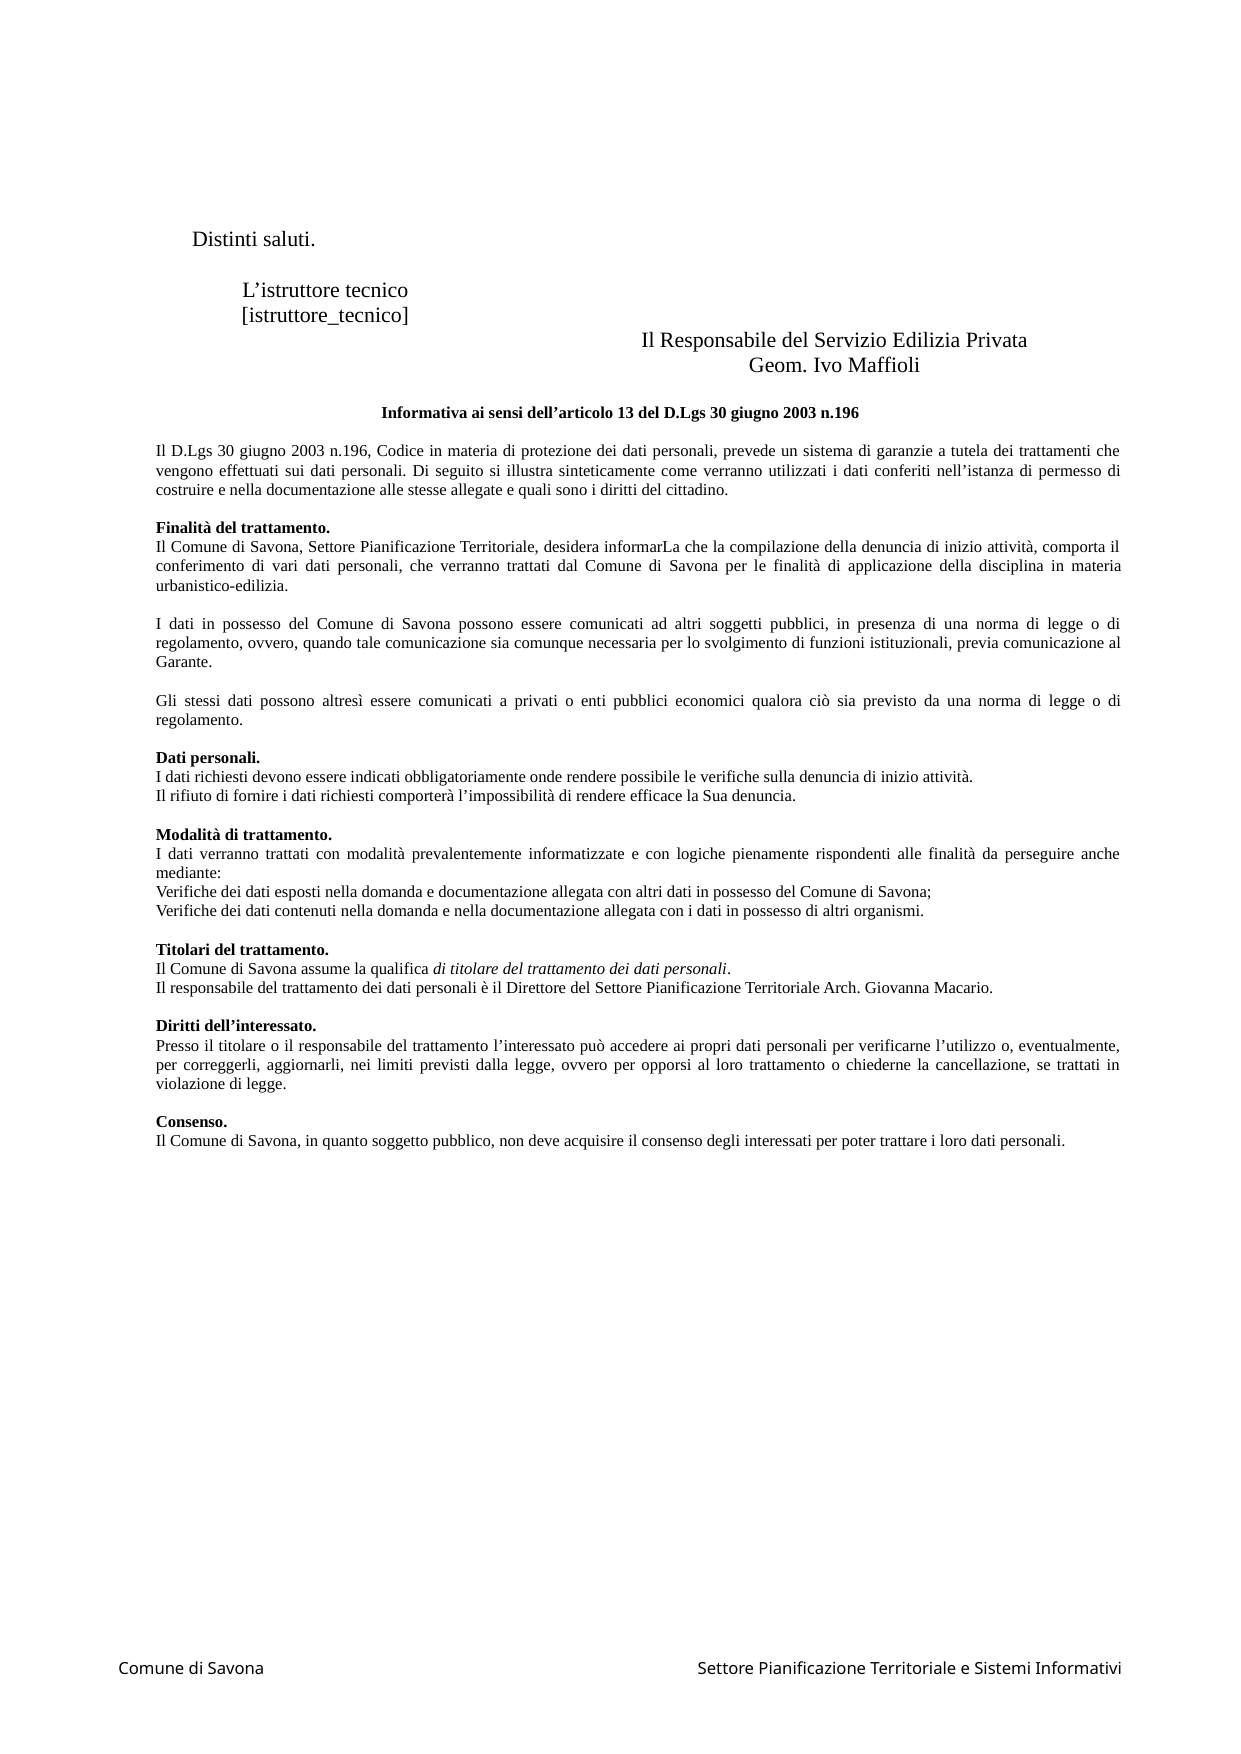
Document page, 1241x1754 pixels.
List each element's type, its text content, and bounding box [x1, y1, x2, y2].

text Diritti dell’interessato. [156, 1016, 1122, 1035]
text Il D.Lgs 30 giugno 2003 n.196, Codice in materia di protezione dei dati personali, prevede un sistema di garanzie a tutela dei trattamenti che vengono effettuati sui dati personali. Di seguito si illustra sinteticamente come verranno utilizzati i dati conferiti nell’istanza di permesso di costruire e nella documentazione alle stesse allegate e quali sono i diritti del cittadino. [156, 441, 1122, 499]
text Il Comune di Savona, in quanto soggetto pubblico, non deve acquisire il consenso degli interessati per poter trattare i loro dati personali. [156, 1131, 1122, 1150]
subtitle Informativa ai sensi dell’articolo 13 del D.Lgs 30 giugno 2003 n.196 [118, 403, 1122, 422]
table_cell Il Responsabile del Servizio Edilizia Privata Geom. Ivo Maffioli [502, 327, 1129, 378]
text Gli stessi dati possono altresì essere comunicati a privati o enti pubblici economici qualora ciò sia previsto da una norma di legge o di regolamento. [156, 690, 1122, 729]
table_cell [111, 327, 502, 378]
text Distinti saluti. [156, 226, 1122, 252]
text Il rifiuto di fornire i dati richiesti comporterà l’impossibilità di rendere efficace la Sua denuncia. [156, 786, 1122, 805]
text Consenso. [156, 1112, 1122, 1131]
text I dati in possesso del Comune di Savona possono essere comunicati ad altri soggetti pubblici, in presenza di una norma di legge o di regolamento, ovvero, quando tale comunicazione sia comunque necessaria per lo svolgimento di funzioni istituzionali, previa comunicazione al Garante. [156, 614, 1122, 671]
text Dati personali. [156, 748, 1122, 767]
text Finalità del trattamento. [118, 518, 1122, 537]
text I dati verranno trattati con modalità prevalentemente informatizzate e con logiche pienamente rispondenti alle finalità da perseguire anche mediante: [156, 844, 1122, 882]
text Presso il titolare o il responsabile del trattamento l’interessato può accedere ai propri dati personali per verificarne l’utilizzo o, eventualmente, per correggerli, aggiornarli, nei limiti previsti dalla legge, ovvero per opporsi al loro trattamento o chiederne la cancellazione, se trattati in violazione di legge. [156, 1035, 1122, 1093]
text Modalità di trattamento. [156, 824, 1122, 844]
table_header L’istruttore tecnico [istruttore_tecnico] [111, 277, 502, 327]
text Verifiche dei dati contenuti nella domanda e nella documentazione allegata con i dati in possesso di altri organismi. [156, 901, 1122, 920]
text Titolari del trattamento. [156, 939, 1122, 959]
table_header [502, 277, 1129, 327]
text Il Comune di Savona assume la qualifica di titolare del trattamento dei dati personali. [156, 959, 1122, 978]
text Verifiche dei dati esposti nella domanda e documentazione allegata con altri dati in possesso del Comune di Savona; [156, 882, 1122, 901]
text Il responsabile del trattamento dei dati personali è il Direttore del Settore Pianificazione Territoriale Arch. Giovanna Macario. [156, 978, 1122, 997]
text Il Comune di Savona, Settore Pianificazione Territoriale, desidera informarLa che la compilazione della denuncia di inizio attività, comporta il conferimento di vari dati personali, che verranno trattati dal Comune di Savona per le finalità di applicazione della disciplina in materia urbanistico-edilizia. [156, 537, 1122, 594]
text I dati richiesti devono essere indicati obbligatoriamente onde rendere possibile le verifiche sulla denuncia di inizio attività. [156, 767, 1122, 786]
